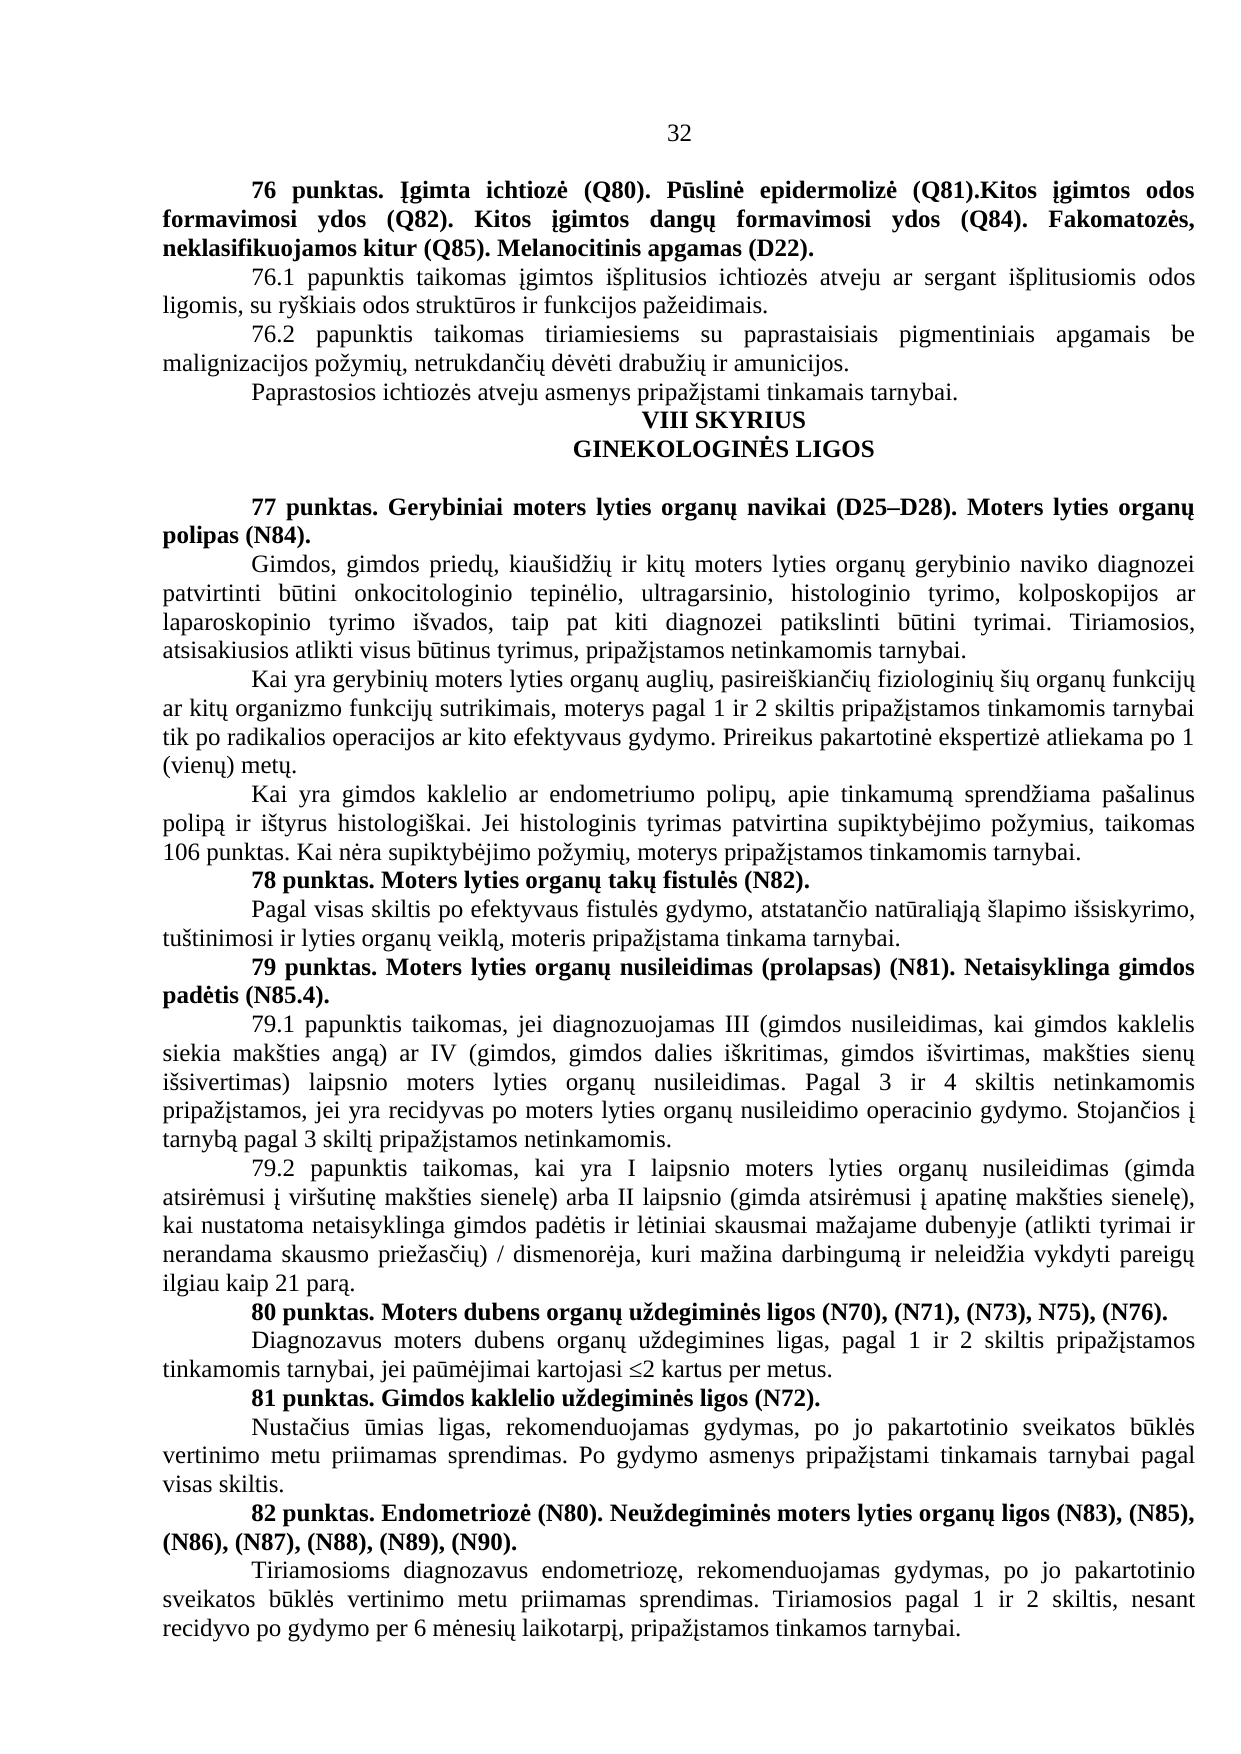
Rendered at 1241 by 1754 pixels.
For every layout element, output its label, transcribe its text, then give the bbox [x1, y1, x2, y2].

text VIII SKYRIUS [162, 406, 1196, 434]
text Kai yra gerybinių moters lyties organų auglių, pasireiškiančių fiziologinių šių organų funkcijų ar kitų organizmo funkcijų sutrikimais, moterys pagal 1 ir 2 skiltis pripažįstamos tinkamomis tarnybai tik po radikalios operacijos ar kito efektyvaus gydymo. Prireikus pakartotinė ekspertizė atliekama po 1 (vienų) metų. [162, 664, 1196, 779]
text Pagal visas skiltis po efektyvaus fistulės gydymo, atstatančio natūraliąją šlapimo išsiskyrimo, tuštinimosi ir lyties organų veiklą, moteris pripažįstama tinkama tarnybai. [162, 894, 1196, 952]
text Kai yra gimdos kaklelio ar endometriumo polipų, apie tinkamumą sprendžiama pašalinus polipą ir ištyrus histologiškai. Jei histologinis tyrimas patvirtina supiktybėjimo požymius, taikomas 106 punktas. Kai nėra supiktybėjimo požymių, moterys pripažįstamos tinkamomis tarnybai. [162, 779, 1196, 866]
text 78 punktas. Moters lyties organų takų fistulės (N82). [162, 866, 1196, 894]
text 81 punktas. Gimdos kaklelio uždegiminės ligos (N72). [162, 1383, 1196, 1412]
text Paprastosios ichtiozės atveju asmenys pripažįstami tinkamais tarnybai. [162, 377, 1196, 406]
text Gimdos, gimdos priedų, kiaušidžių ir kitų moters lyties organų gerybinio naviko diagnozei patvirtinti būtini onkocitologinio tepinėlio, ultragarsinio, histologinio tyrimo, kolposkopijos ar laparoskopinio tyrimo išvados, taip pat kiti diagnozei patikslinti būtini tyrimai. Tiriamosios, atsisakiusios atlikti visus būtinus tyrimus, pripažįstamos netinkamomis tarnybai. [162, 549, 1196, 664]
text Tiriamosioms diagnozavus endometriozę, rekomenduojamas gydymas, po jo pakartotinio sveikatos būklės vertinimo metu priimamas sprendimas. Tiriamosios pagal 1 ir 2 skiltis, nesant recidyvo po gydymo per 6 mėnesių laikotarpį, pripažįstamos tinkamos tarnybai. [162, 1556, 1196, 1642]
text 76.1 papunktis taikomas įgimtos išplitusios ichtiozės atveju ar sergant išplitusiomis odos ligomis, su ryškiais odos struktūros ir funkcijos pažeidimais. [162, 262, 1196, 319]
text 79.2 papunktis taikomas, kai yra I laipsnio moters lyties organų nusileidimas (gimda atsirėmusi į viršutinę makšties sienelę) arba II laipsnio (gimda atsirėmusi į apatinę makšties sienelę), kai nustatoma netaisyklinga gimdos padėtis ir lėtiniai skausmai mažajame dubenyje (atlikti tyrimai ir nerandama skausmo priežasčių) / dismenorėja, kuri mažina darbingumą ir neleidžia vykdyti pareigų ilgiau kaip 21 parą. [162, 1153, 1196, 1297]
text 77 punktas. Gerybiniai moters lyties organų navikai (D25–D28). Moters lyties organų polipas (N84). [162, 492, 1196, 549]
text GINEKOLOGINĖS LIGOS [162, 434, 1196, 463]
text 80 punktas. Moters dubens organų uždegiminės ligos (N70), (N71), (N73), N75), (N76). [162, 1297, 1196, 1326]
text 76 punktas. Įgimta ichtiozė (Q80). Pūslinė epidermolizė (Q81).Kitos įgimtos odos formavimosi ydos (Q82). Kitos įgimtos dangų formavimosi ydos (Q84). Fakomatozės, neklasifikuojamos kitur (Q85). Melanocitinis apgamas (D22). [162, 176, 1196, 262]
text Diagnozavus moters dubens organų uždegimines ligas, pagal 1 ir 2 skiltis pripažįstamos tinkamomis tarnybai, jei paūmėjimai kartojasi ≤2 kartus per metus. [162, 1326, 1196, 1383]
text Nustačius ūmias ligas, rekomenduojamas gydymas, po jo pakartotinio sveikatos būklės vertinimo metu priimamas sprendimas. Po gydymo asmenys pripažįstami tinkamais tarnybai pagal visas skiltis. [162, 1412, 1196, 1498]
text 79.1 papunktis taikomas, jei diagnozuojamas III (gimdos nusileidimas, kai gimdos kaklelis siekia makšties angą) ar IV (gimdos, gimdos dalies iškritimas, gimdos išvirtimas, makšties sienų išsivertimas) laipsnio moters lyties organų nusileidimas. Pagal 3 ir 4 skiltis netinkamomis pripažįstamos, jei yra recidyvas po moters lyties organų nusileidimo operacinio gydymo. Stojančios į tarnybą pagal 3 skiltį pripažįstamos netinkamomis. [162, 1009, 1196, 1153]
text 79 punktas. Moters lyties organų nusileidimas (prolapsas) (N81). Netaisyklinga gimdos padėtis (N85.4). [162, 952, 1196, 1009]
text 82 punktas. Endometriozė (N80). Neuždegiminės moters lyties organų ligos (N83), (N85), (N86), (N87), (N88), (N89), (N90). [162, 1498, 1196, 1556]
text 76.2 papunktis taikomas tiriamiesiems su paprastaisiais pigmentiniais apgamais be malignizacijos požymių, netrukdančių dėvėti drabužių ir amunicijos. [162, 319, 1196, 377]
